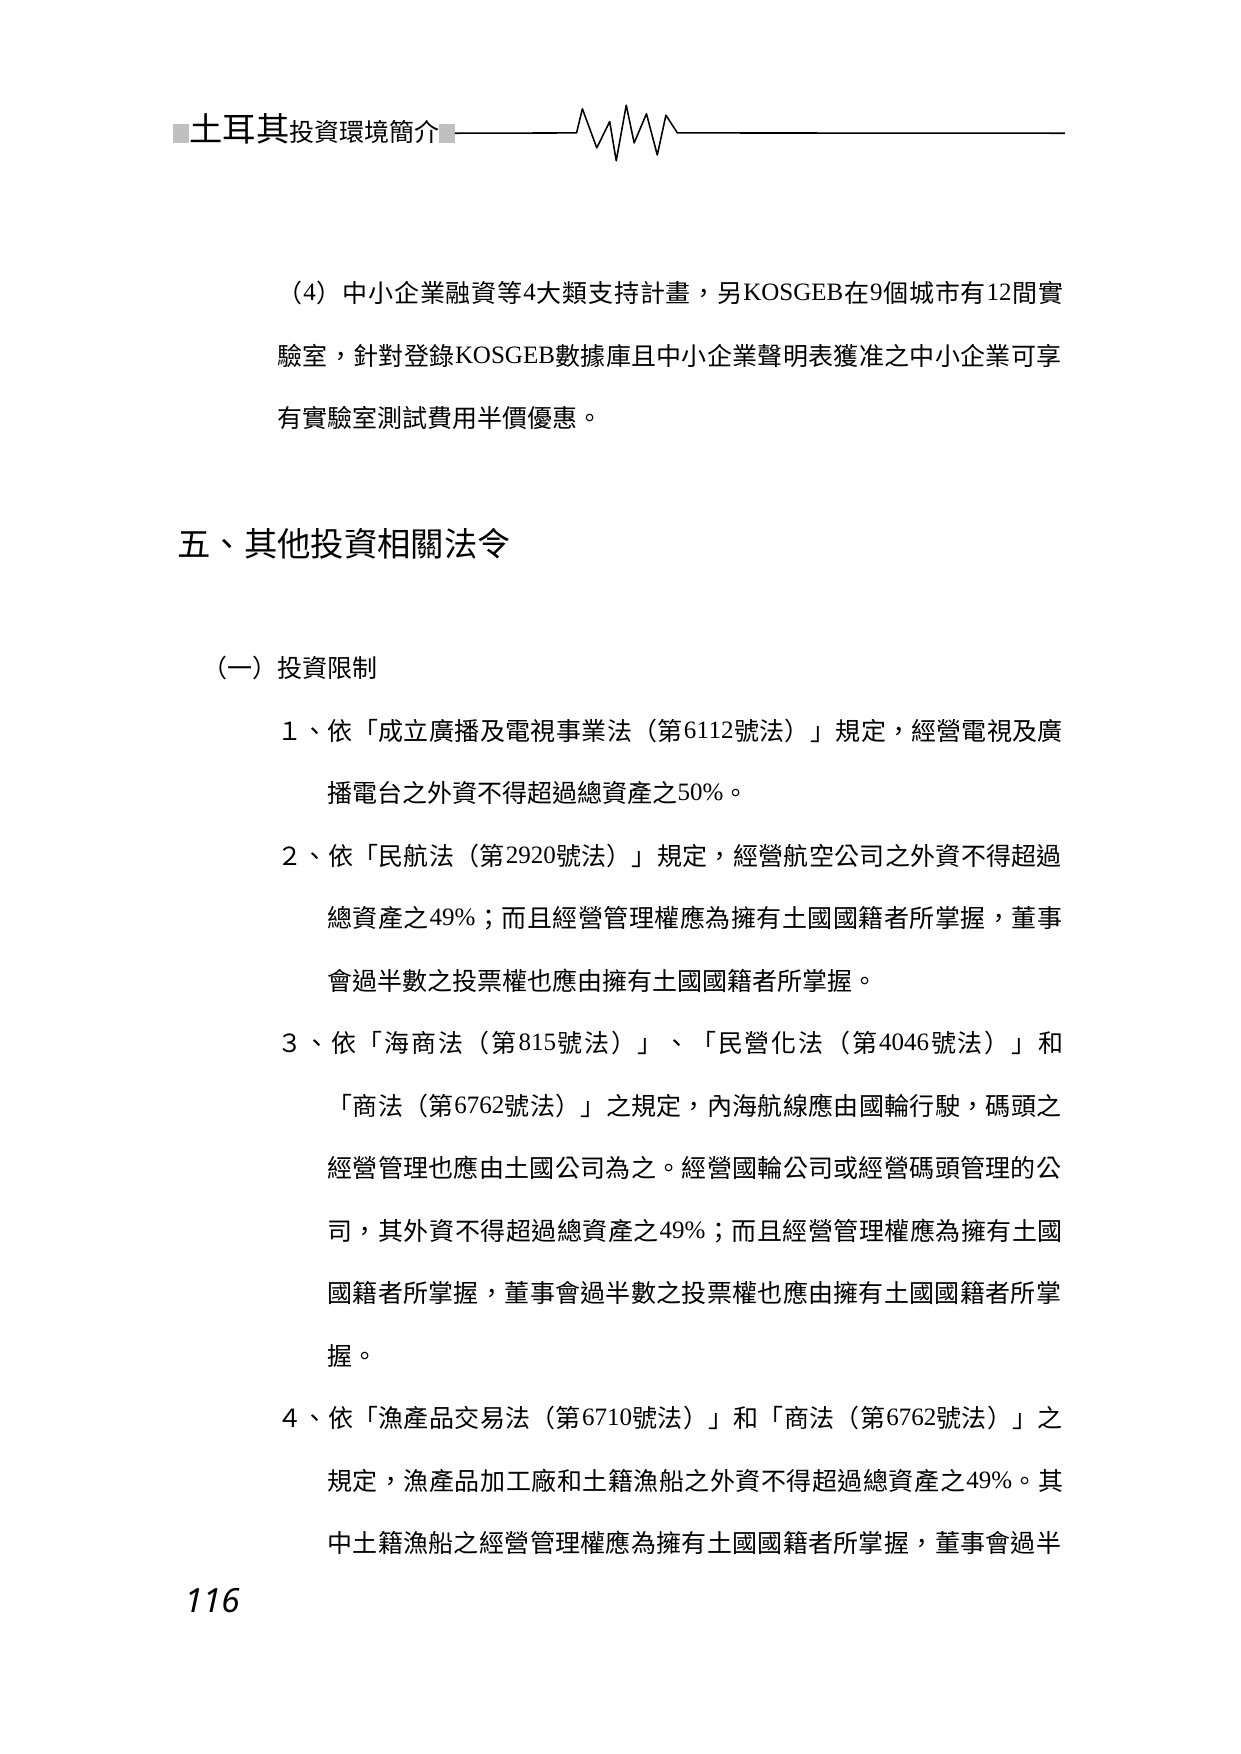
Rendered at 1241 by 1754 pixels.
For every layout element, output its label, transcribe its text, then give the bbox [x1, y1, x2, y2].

text 五、其他投資相關法令 [177, 500, 1063, 563]
text （4）中小企業融資等4大類支持計畫，另KOSGEB在9個城市有12間實驗室，針對登錄KOSGEB數據庫且中小企業聲明表獲准之中小企業可享有實驗室測試費用半價優惠。 [277, 250, 1063, 438]
text １、依「成立廣播及電視事業法（第6112號法）」規定，經營電視及廣播電台之外資不得超過總資產之50%。 [277, 688, 1063, 813]
text ３、依「海商法（第815號法）」、「民營化法（第4046號法）」和「商法（第6762號法）」之規定，內海航線應由國輪行駛，碼頭之經營管理也應由土國公司為之。經營國輪公司或經營碼頭管理的公司，其外資不得超過總資產之49%；而且經營管理權應為擁有土國國籍者所掌握，董事會過半數之投票權也應由擁有土國國籍者所掌握。 [277, 1000, 1063, 1375]
text （一）投資限制 [202, 625, 1063, 688]
text ４、依「漁產品交易法（第6710號法）」和「商法（第6762號法）」之規定，漁產品加工廠和土籍漁船之外資不得超過總資產之49%。其中土籍漁船之經營管理權應為擁有土國國籍者所掌握，董事會過半 [277, 1375, 1063, 1563]
text ２、依「民航法（第2920號法）」規定，經營航空公司之外資不得超過總資產之49%；而且經營管理權應為擁有土國國籍者所掌握，董事會過半數之投票權也應由擁有土國國籍者所掌握。 [277, 813, 1063, 1000]
